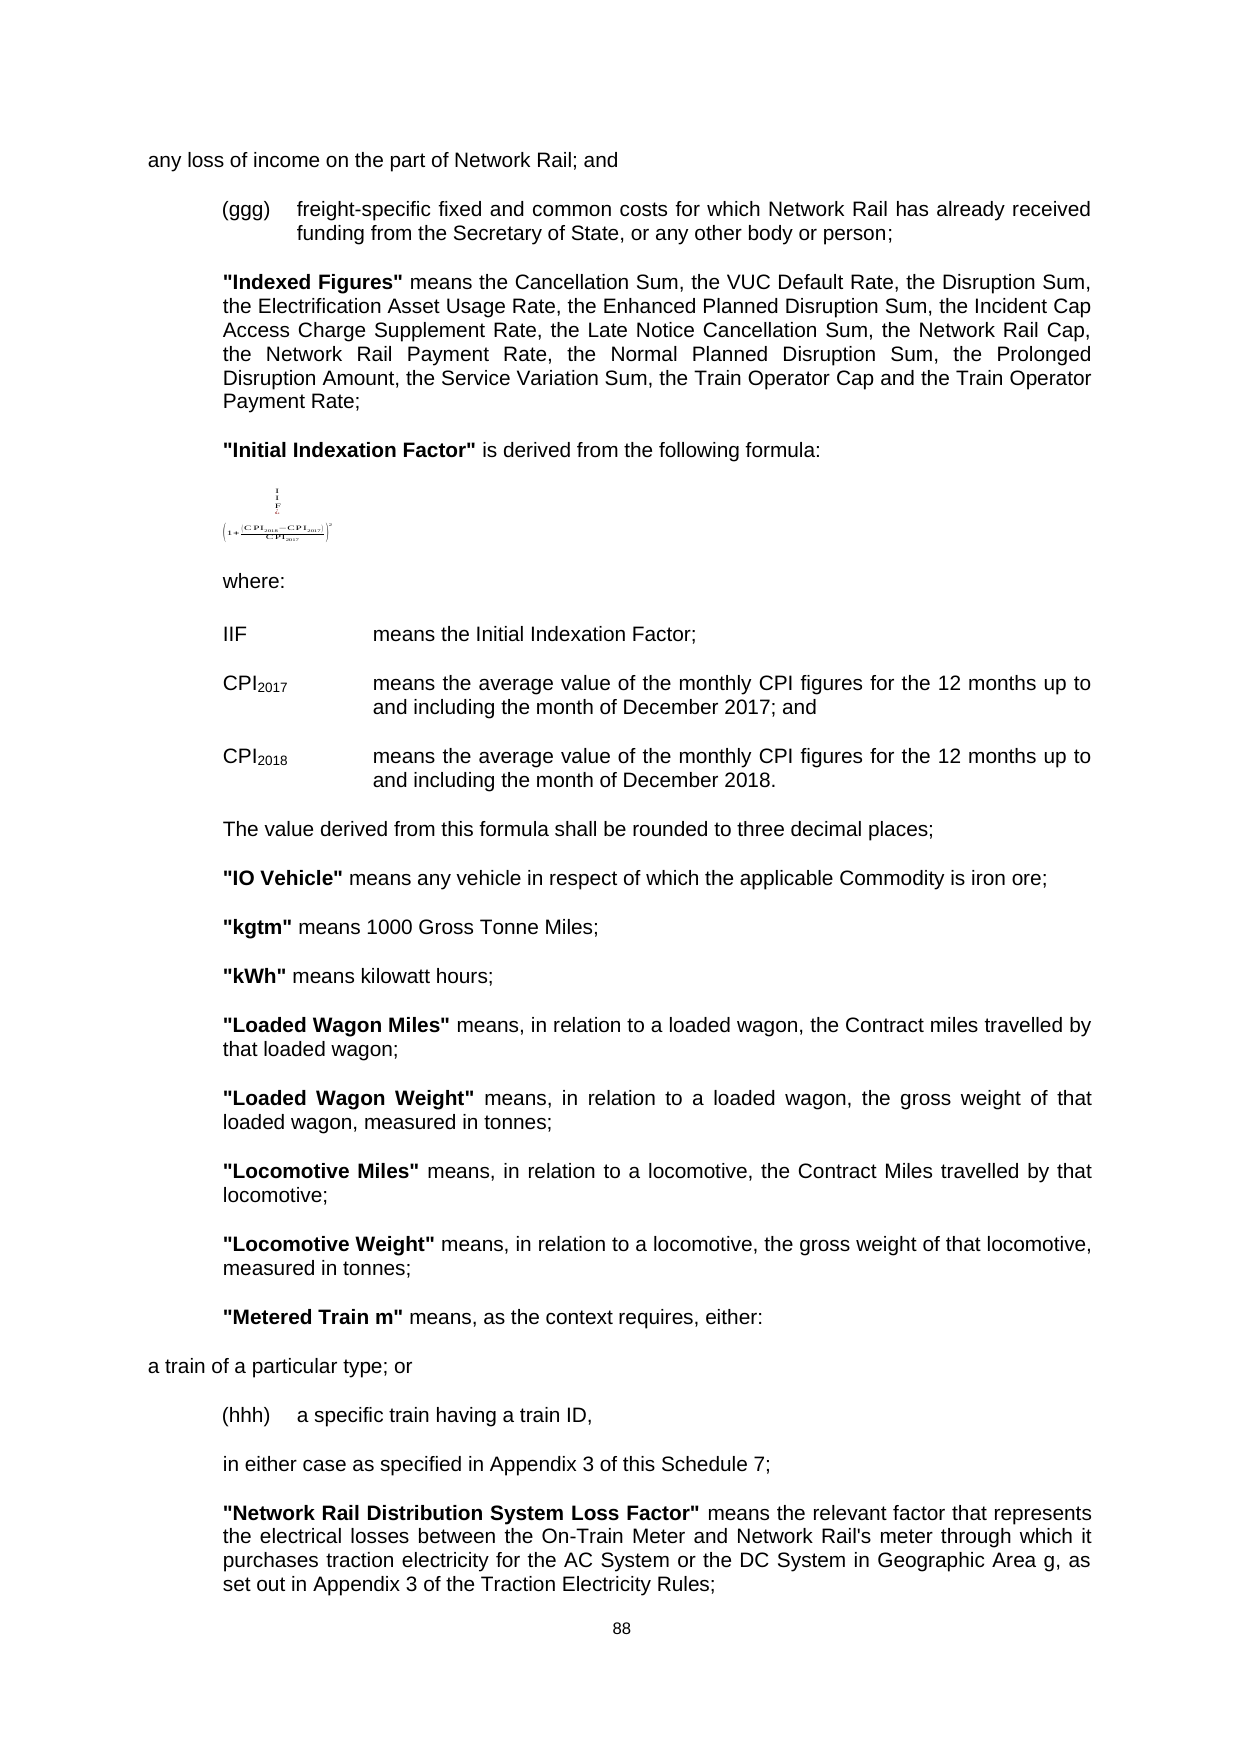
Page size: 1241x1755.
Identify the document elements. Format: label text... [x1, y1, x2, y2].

text "Locomotive Miles" means, in relation to a locomotive, the Contract Miles travelled by that locomotive; [223, 1159, 1093, 1207]
text where: [223, 568, 1093, 592]
subtitle a specific train having a train ID, [222, 1402, 1093, 1426]
subtitle any loss of income on the part of Network Rail; and [148, 148, 1093, 172]
text "IO Vehicle" means any vehicle in respect of which the applicable Commodity is iron ore; [223, 866, 1093, 890]
text "Loaded Wagon Miles" means, in relation to a loaded wagon, the Contract miles travelled by that loaded wagon; [223, 1013, 1093, 1061]
text "Indexed Figures" means the Cancellation Sum, the VUC Default Rate, the Disruption Sum, the Electrification Asset Usage Rate, the Enhanced Planned Disruption Sum, the Incident Cap Access Charge Supplement Rate, the Late Notice Cancellation Sum, the Network Rail Cap, the Network Rail Payment Rate, the Normal Planned Disruption Sum, the Prolonged Disruption Amount, the Service Variation Sum, the Train Operator Cap and the Train Operator Payment Rate; [223, 269, 1093, 413]
text in either case as specified in Appendix 3 of this Schedule 7; [223, 1451, 1093, 1475]
subtitle a train of a particular type; or [148, 1353, 1093, 1377]
text IIF means the Initial Indexation Factor; [223, 617, 1093, 646]
text "Network Rail Distribution System Loss Factor" means the relevant factor that represents the electrical losses between the On-Train Meter and Network Rail's meter through which it purchases traction electricity for the AC System or the DC System in Geographic Area g, as set out in Appendix 3 of the Traction Electricity Rules; [223, 1500, 1093, 1596]
text "Locomotive Weight" means, in relation to a locomotive, the gross weight of that locomotive, measured in tonnes; [223, 1232, 1093, 1279]
text CPI2017 means the average value of the monthly CPI figures for the 12 months up to and including the month of December 2017; and [223, 671, 1093, 719]
text "Initial Indexation Factor" is derived from the following formula: [223, 438, 1093, 462]
text "Metered Train m" means, as the context requires, either: [223, 1304, 1093, 1328]
text The value derived from this formula shall be rounded to three decimal places; [223, 817, 1093, 841]
text "Loaded Wagon Weight" means, in relation to a loaded wagon, the gross weight of that loaded wagon, measured in tonnes; [223, 1086, 1093, 1134]
text CPI2018 means the average value of the monthly CPI figures for the 12 months up to and including the month of December 2018. [223, 744, 1093, 792]
subtitle freight-specific fixed and common costs for which Network Rail has already received funding from the Secretary of State, or any other body or person; [222, 197, 1093, 244]
text "kWh" means kilowatt hours; [223, 964, 1093, 988]
text "kgtm" means 1000 Gross Tonne Miles; [223, 915, 1093, 939]
